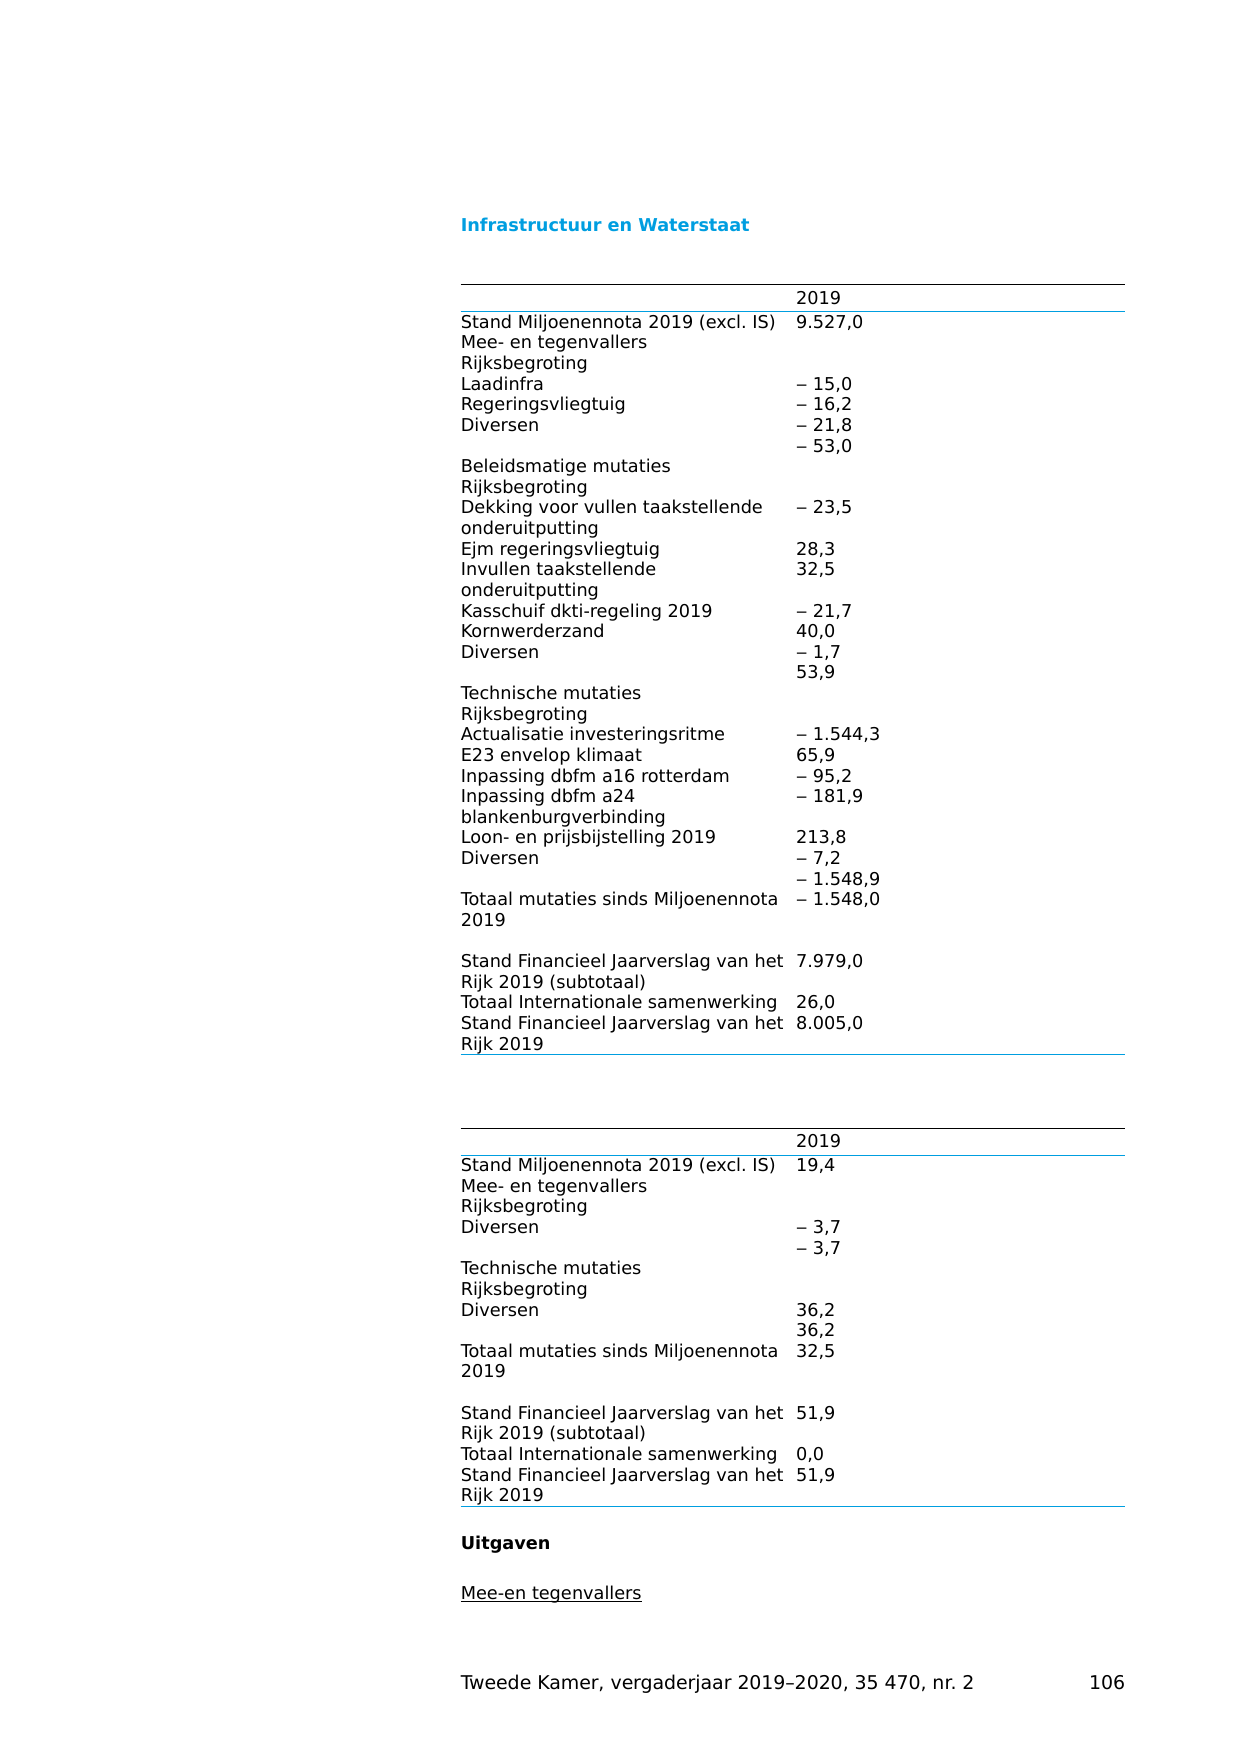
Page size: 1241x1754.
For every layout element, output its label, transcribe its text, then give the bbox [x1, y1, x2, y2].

table_cell [793, 1176, 1125, 1196]
table_cell ‒ 21,8 [793, 415, 1125, 436]
table_cell Totaal Internationale samenwerking [461, 1444, 793, 1464]
table_cell 26,0 [793, 993, 1125, 1013]
table_cell [793, 456, 1125, 477]
table_cell Laadinfra [461, 374, 793, 394]
table_cell Stand Miljoenennota 2019 (excl. IS) [461, 1156, 793, 1176]
table_header XII INFRASTRUCTUUR EN WATERSTAAT: UITGAVEN [461, 259, 1125, 284]
table_cell Stand Miljoenennota 2019 (excl. IS) [461, 312, 793, 332]
table_cell Mee- en tegenvallers [461, 1176, 793, 1196]
table_cell Rijksbegroting [461, 1279, 793, 1299]
table_cell Mee- en tegenvallers [461, 333, 793, 353]
table_cell Diversen [461, 642, 793, 662]
title Infrastructuur en Waterstaat [461, 213, 1125, 236]
table_cell ‒ 1.548,9 [793, 869, 1125, 889]
table_cell ‒ 1.544,3 [793, 724, 1125, 745]
table_cell Invullen taakstellende onderuitputting [461, 559, 793, 601]
table_cell [461, 436, 793, 456]
table_cell [793, 353, 1125, 374]
table_cell ‒ 3,7 [793, 1238, 1125, 1258]
table_cell Regeringsvliegtuig [461, 394, 793, 415]
table_header XII INFRASTRUCTUUR EN WATERSTAAT: NIET-BELASTINGONTVANGSTEN [461, 1080, 1125, 1128]
table_cell 40,0 [793, 621, 1125, 642]
table_cell Stand Financieel Jaarverslag van het Rijk 2019 (subtotaal) [461, 951, 793, 992]
table_cell 8.005,0 [793, 1013, 1125, 1054]
table_cell ‒ 95,2 [793, 766, 1125, 786]
table_cell [793, 931, 1125, 951]
table_cell Stand Financieel Jaarverslag van het Rijk 2019 (subtotaal) [461, 1403, 793, 1444]
table_cell Rijksbegroting [461, 477, 793, 497]
table_cell E23 envelop klimaat [461, 745, 793, 766]
table_cell [793, 704, 1125, 724]
table_cell 51,9 [793, 1403, 1125, 1444]
table_cell Totaal mutaties sinds Miljoenennota 2019 [461, 1341, 793, 1382]
table_cell [793, 333, 1125, 353]
table_cell Inpassing dbfm a24 blankenburgverbinding [461, 786, 793, 827]
table_cell 28,3 [793, 539, 1125, 559]
table_cell Technische mutaties [461, 1258, 793, 1279]
table_cell Diversen [461, 1217, 793, 1238]
table_cell [461, 285, 793, 311]
table_cell Actualisatie investeringsritme [461, 724, 793, 745]
table_cell 36,2 [793, 1320, 1125, 1341]
table_cell ‒ 16,2 [793, 394, 1125, 415]
text Mee-en tegenvallers [461, 1581, 1125, 1604]
table_cell 36,2 [793, 1300, 1125, 1320]
table_cell 2019 [793, 1129, 1125, 1155]
table_cell [461, 869, 793, 889]
table_cell ‒ 23,5 [793, 498, 1125, 539]
table_cell [793, 1258, 1125, 1279]
table_cell 213,8 [793, 828, 1125, 848]
table_cell [793, 1279, 1125, 1299]
table_cell ‒ 3,7 [793, 1217, 1125, 1238]
table_cell ‒ 1.548,0 [793, 889, 1125, 931]
table_cell 9.527,0 [793, 312, 1125, 332]
table_cell 65,9 [793, 745, 1125, 766]
table_cell Rijksbegroting [461, 353, 793, 374]
table_cell [461, 1382, 793, 1403]
table_cell [793, 683, 1125, 704]
table_cell ‒ 21,7 [793, 601, 1125, 621]
table_cell Stand Financieel Jaarverslag van het Rijk 2019 [461, 1013, 793, 1054]
table_cell Diversen [461, 848, 793, 869]
table_cell Rijksbegroting [461, 704, 793, 724]
table_cell [793, 1382, 1125, 1403]
table_cell Dekking voor vullen taakstellende onderuitputting [461, 498, 793, 539]
table_cell Technische mutaties [461, 683, 793, 704]
table_cell [461, 931, 793, 951]
table_cell 53,9 [793, 663, 1125, 683]
table_cell 32,5 [793, 1341, 1125, 1382]
table_cell [461, 1320, 793, 1341]
table_cell 2019 [793, 285, 1125, 311]
table_cell ‒ 7,2 [793, 848, 1125, 869]
table_cell [793, 477, 1125, 497]
table_cell [793, 1196, 1125, 1217]
table_cell Totaal Internationale samenwerking [461, 993, 793, 1013]
table_cell Loon- en prijsbijstelling 2019 [461, 828, 793, 848]
table_cell Diversen [461, 1300, 793, 1320]
table_cell Inpassing dbfm a16 rotterdam [461, 766, 793, 786]
table_cell Ejm regeringsvliegtuig [461, 539, 793, 559]
table_cell [461, 1129, 793, 1155]
table_cell Rijksbegroting [461, 1196, 793, 1217]
table_cell ‒ 15,0 [793, 374, 1125, 394]
table_cell ‒ 181,9 [793, 786, 1125, 827]
table_cell Kornwerderzand [461, 621, 793, 642]
table_cell [461, 1238, 793, 1258]
table_cell 0,0 [793, 1444, 1125, 1464]
table_cell 51,9 [793, 1465, 1125, 1506]
table_cell [461, 663, 793, 683]
table_cell Diversen [461, 415, 793, 436]
table_cell Kasschuif dkti-regeling 2019 [461, 601, 793, 621]
table_cell 32,5 [793, 559, 1125, 601]
table_cell 19,4 [793, 1156, 1125, 1176]
table_cell ‒ 1,7 [793, 642, 1125, 662]
table_cell Stand Financieel Jaarverslag van het Rijk 2019 [461, 1465, 793, 1506]
table_cell ‒ 53,0 [793, 436, 1125, 456]
table_cell Totaal mutaties sinds Miljoenennota 2019 [461, 889, 793, 931]
table_cell Beleidsmatige mutaties [461, 456, 793, 477]
text Uitgaven [461, 1531, 1125, 1554]
table_cell 7.979,0 [793, 951, 1125, 992]
